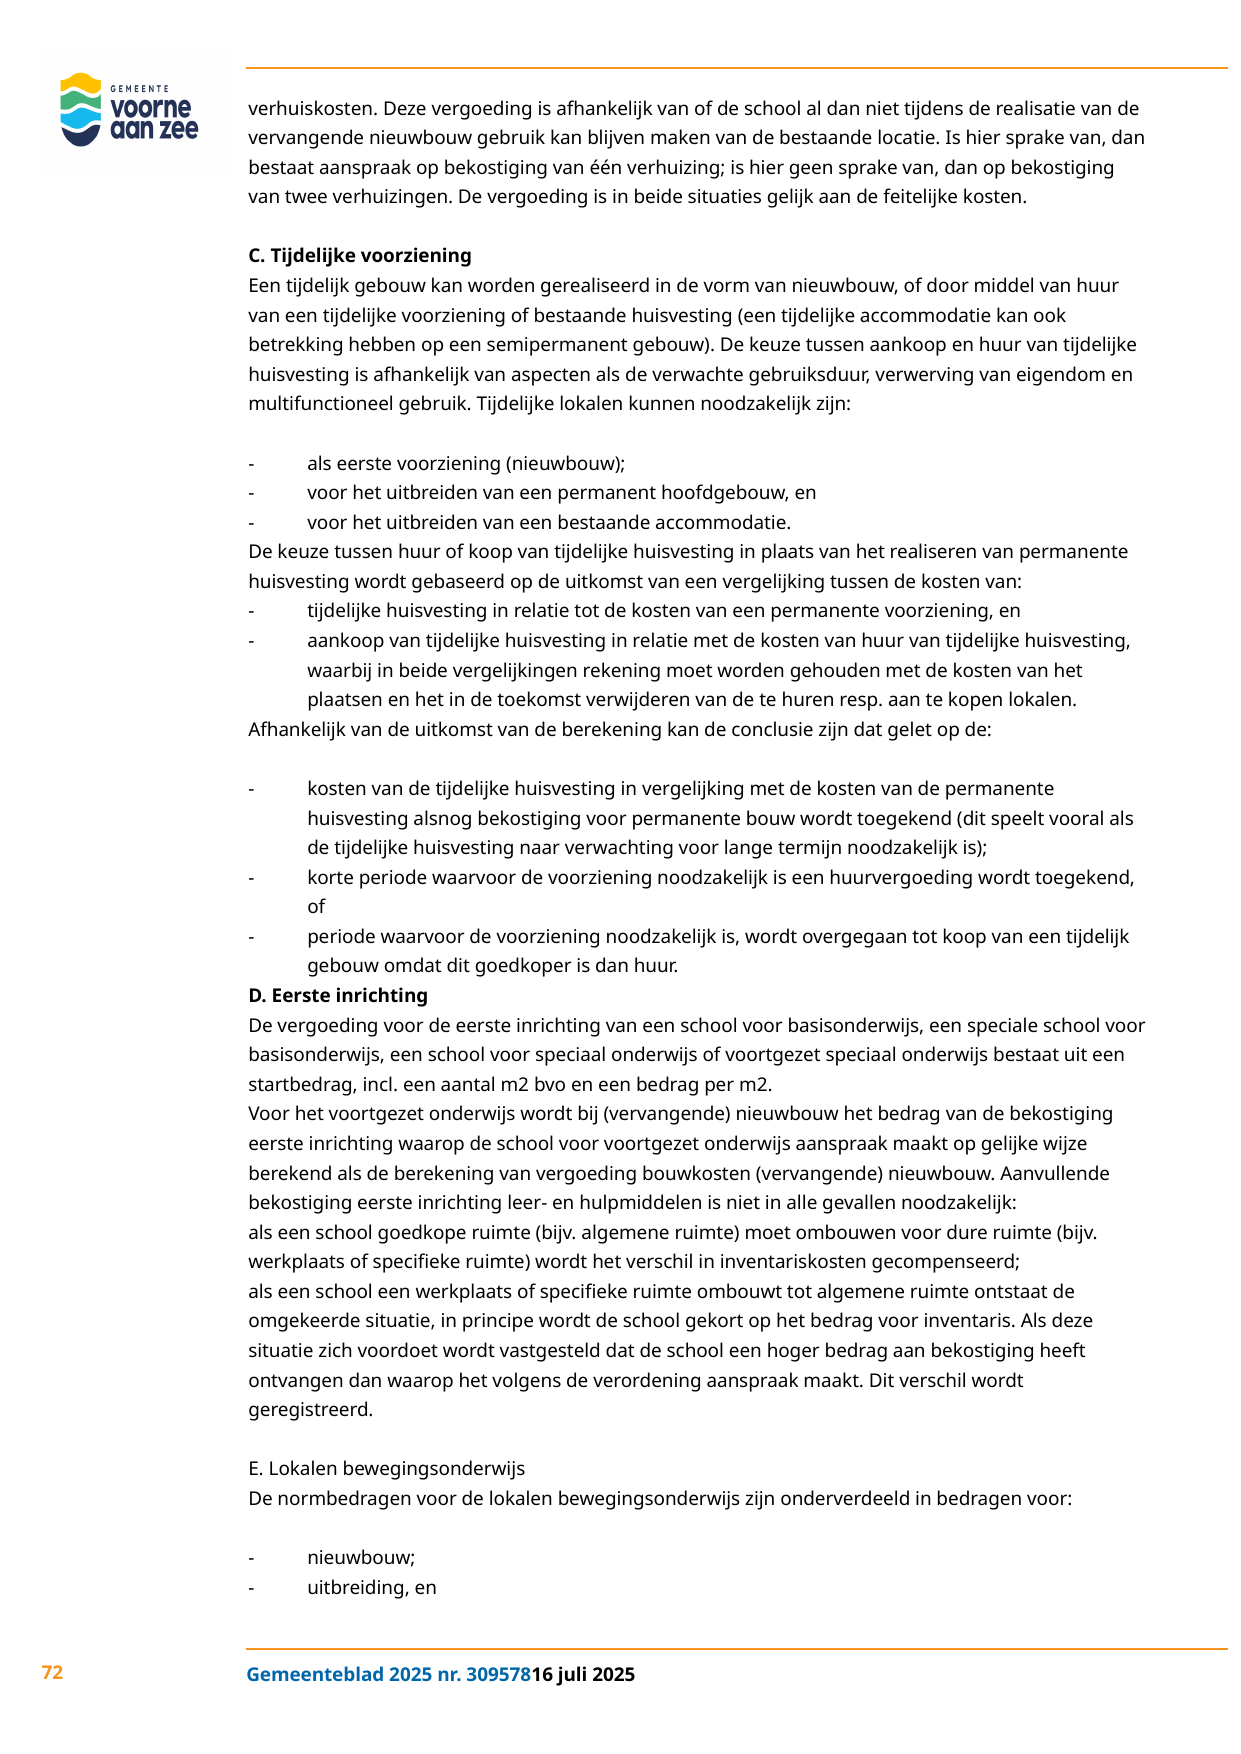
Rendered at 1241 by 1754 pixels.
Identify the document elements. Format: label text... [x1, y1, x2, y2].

list korte periode waarvoor de voorziening noodzakelijk is een huurvergoeding wordt toegekend, of [248, 864, 1152, 919]
text als een school goedkope ruimte (bijv. algemene ruimte) moet ombouwen voor dure ruimte (bijv. werkplaats of specifieke ruimte) wordt het verschil in inventariskosten gecompenseerd; [248, 1219, 1152, 1274]
list voor het uitbreiden van een bestaande accommodatie. [248, 509, 1152, 535]
list kosten van de tijdelijke huisvesting in vergelijking met de kosten van de permanente huisvesting alsnog bekostiging voor permanente bouw wordt toegekend (dit speelt vooral als de tijdelijke huisvesting naar verwachting voor lange termijn noodzakelijk is); [248, 775, 1152, 860]
text De normbedragen voor de lokalen bewegingsonderwijs zijn onderverdeeld in bedragen voor: [248, 1485, 1152, 1511]
list nieuwbouw; [248, 1544, 1152, 1570]
list als eerste voorziening (nieuwbouw); [248, 450, 1152, 476]
text D. Eerste inrichting [248, 982, 1152, 1008]
text E. Lokalen bewegingsonderwijs [248, 1456, 1152, 1481]
text Afhankelijk van de uitkomst van de berekening kan de conclusie zijn dat gelet op de: [248, 716, 1152, 742]
list uitbreiding, en [248, 1574, 1152, 1600]
text als een school een werkplaats of specifieke ruimte ombouwt tot algemene ruimte ontstaat de omgekeerde situatie, in principe wordt de school gekort op het bedrag voor inventaris. Als deze situatie zich voordoet wordt vastgesteld dat de school een hoger bedrag aan bekostiging heeft ontvangen dan waarop het volgens de verordening aanspraak maakt. Dit verschil wordt geregistreerd. [248, 1278, 1152, 1422]
list aankoop van tijdelijke huisvesting in relatie met de kosten van huur van tijdelijke huisvesting, waarbij in beide vergelijkingen rekening moet worden gehouden met de kosten van het plaatsen en het in de toekomst verwijderen van de te huren resp. aan te kopen lokalen. [248, 627, 1152, 712]
list tijdelijke huisvesting in relatie tot de kosten van een permanente voorziening, en [248, 598, 1152, 623]
text C. Tijdelijke voorziening [248, 243, 1152, 268]
text Een tijdelijk gebouw kan worden gerealiseerd in de vorm van nieuwbouw, of door middel van huur van een tijdelijke voorziening of bestaande huisvesting (een tijdelijke accommodatie kan ook betrekking hebben op een semipermanent gebouw). De keuze tussen aankoop en huur van tijdelijke huisvesting is afhankelijk van aspecten als de verwachte gebruiksduur, verwerving van eigendom en multifunctioneel gebruik. Tijdelijke lokalen kunnen noodzakelijk zijn: [248, 272, 1152, 416]
list voor het uitbreiden van een permanent hoofdgebouw, en [248, 479, 1152, 505]
text Voor het voortgezet onderwijs wordt bij (vervangende) nieuwbouw het bedrag van de bekostiging eerste inrichting waarop de school voor voortgezet onderwijs aanspraak maakt op gelijke wijze berekend als de berekening van vergoeding bouwkosten (vervangende) nieuwbouw. Aanvullende bekostiging eerste inrichting leer- en hulpmiddelen is niet in alle gevallen noodzakelijk: [248, 1101, 1152, 1215]
text verhuiskosten. Deze vergoeding is afhankelijk van of de school al dan niet tijdens de realisatie van de vervangende nieuwbouw gebruik kan blijven maken van de bestaande locatie. Is hier sprake van, dan bestaat aanspraak op bekostiging van één verhuizing; is hier geen sprake van, dan op bekostiging van twee verhuizingen. De vergoeding is in beide situaties gelijk aan de feitelijke kosten. [248, 95, 1152, 209]
text De vergoeding voor de eerste inrichting van een school voor basisonderwijs, een speciale school voor basisonderwijs, een school voor speciaal onderwijs of voortgezet speciaal onderwijs bestaat uit een startbedrag, incl. een aantal m2 bvo en een bedrag per m2. [248, 1012, 1152, 1097]
list periode waarvoor de voorziening noodzakelijk is, wordt overgegaan tot koop van een tijdelijk gebouw omdat dit goedkoper is dan huur. [248, 923, 1152, 978]
picture [41, 47, 231, 172]
text De keuze tussen huur of koop van tijdelijke huisvesting in plaats van het realiseren van permanente huisvesting wordt gebaseerd op de uitkomst van een vergelijking tussen de kosten van: [248, 538, 1152, 594]
